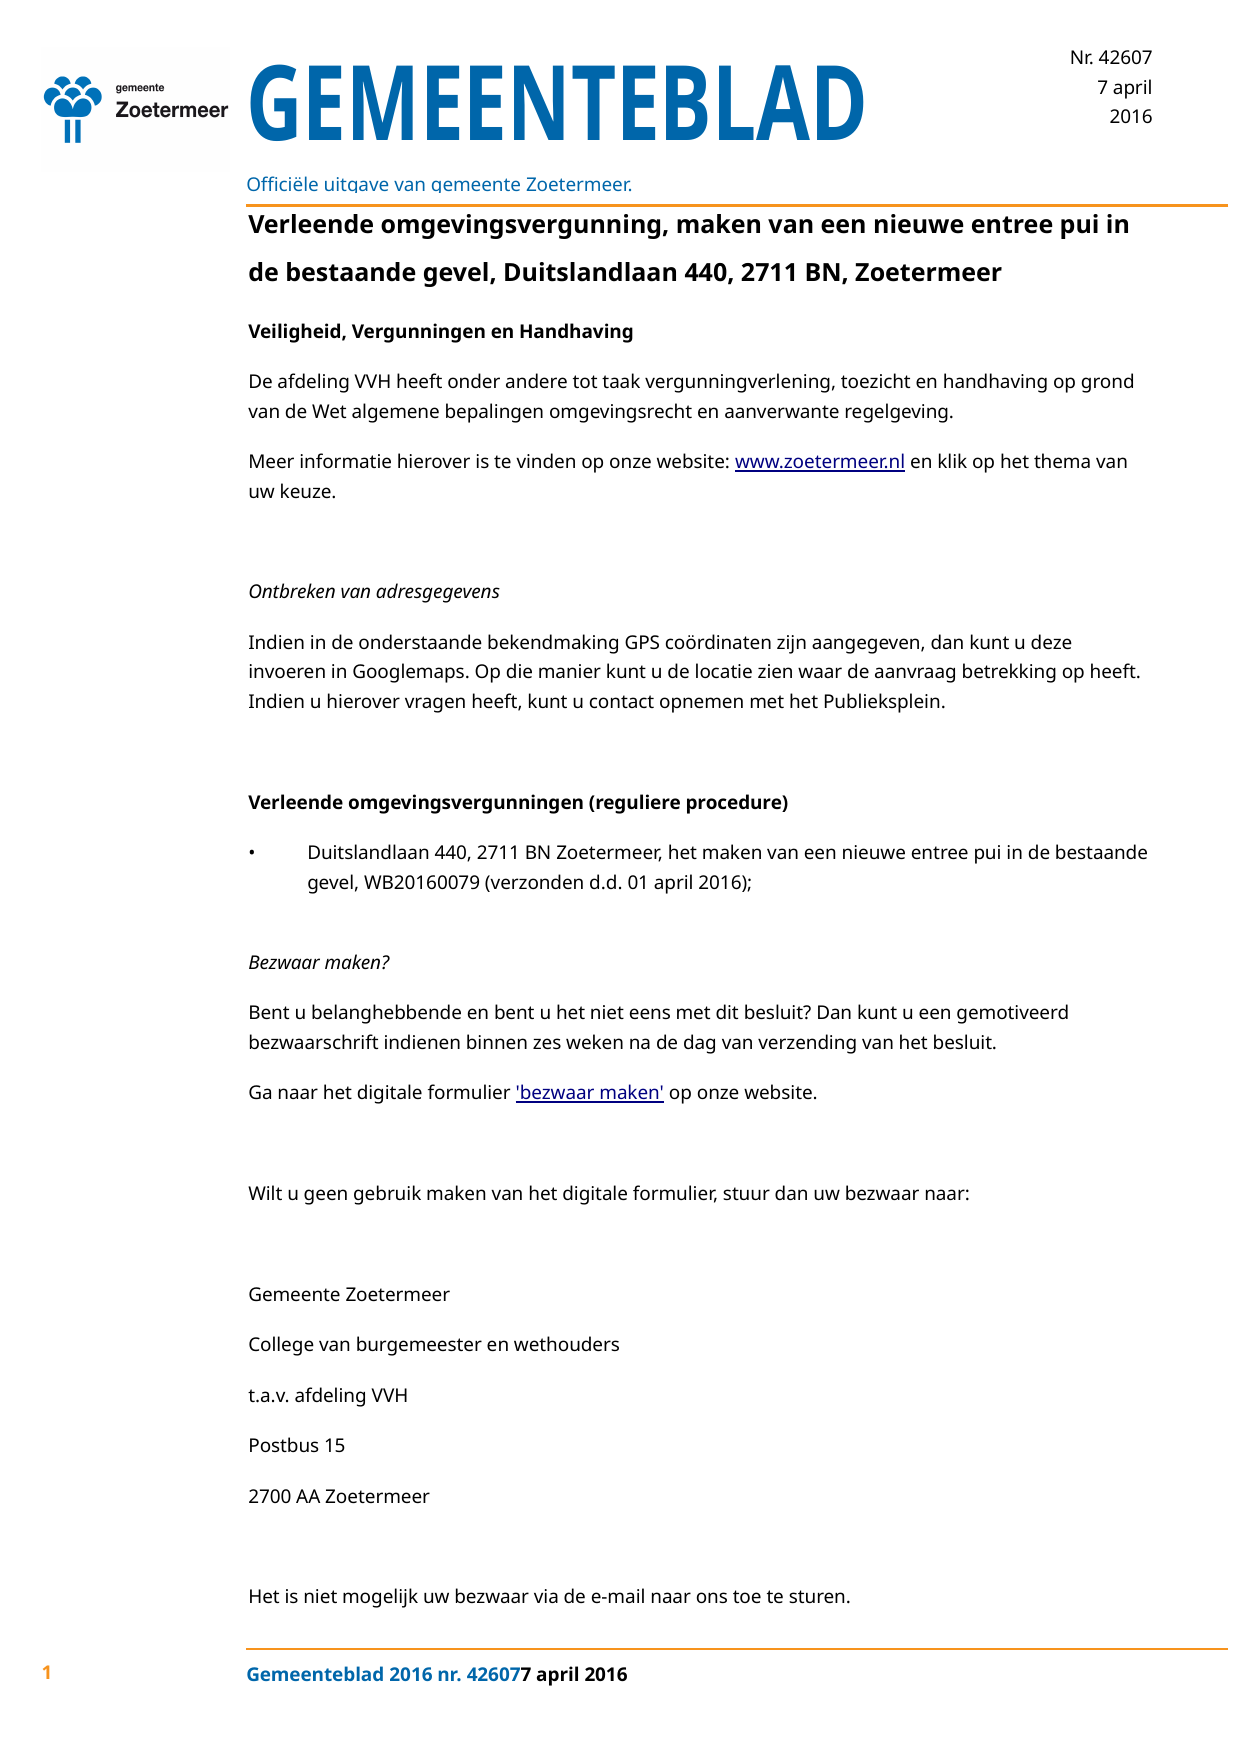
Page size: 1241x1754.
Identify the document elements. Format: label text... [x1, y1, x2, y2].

text Verleende omgevingsvergunning, maken van een nieuwe entree pui in de bestaande gevel, Duitslandlaan 440, 2711 BN, Zoetermeer [248, 207, 1152, 288]
text Gemeente Zoetermeer [248, 1281, 1152, 1307]
text Ga naar het digitale formulier 'bezwaar maken' op onze website. [248, 1079, 1152, 1105]
text Bent u belanghebbende en bent u het niet eens met dit besluit? Dan kunt u een gemotiveerd bezwaarschrift indienen binnen zes weken na de dag van verzending van het besluit. [248, 999, 1152, 1055]
text t.a.v. afdeling VVH [248, 1382, 1152, 1408]
text Ontbreken van adresgegevens [248, 579, 1152, 604]
text Postbus 15 [248, 1432, 1152, 1458]
text De afdeling VVH heeft onder andere tot taak vergunningverlening, toezicht en handhaving op grond van de Wet algemene bepalingen omgevingsrecht en aanverwante regelgeving. [248, 368, 1152, 424]
text College van burgemeester en wethouders [248, 1332, 1152, 1357]
list Duitslandlaan 440, 2711 BN Zoetermeer, het maken van een nieuwe entree pui in de bestaande gevel, WB20160079 (verzonden d.d. 01 april 2016); [248, 839, 1152, 895]
text Wilt u geen gebruik maken van het digitale formulier, stuur dan uw bezwaar naar: [248, 1180, 1152, 1206]
text Veiligheid, Vergunningen en Handhaving [248, 318, 1152, 344]
text Verleende omgevingsvergunningen (reguliere procedure) [248, 789, 1152, 815]
text Het is niet mogelijk uw bezwaar via de e-mail naar ons toe te sturen. [248, 1584, 1152, 1609]
text 2700 AA Zoetermeer [248, 1483, 1152, 1509]
text Meer informatie hierover is te vinden op onze website: www.zoetermeer.nl en klik op het thema van uw keuze. [248, 448, 1152, 504]
picture [41, 47, 231, 172]
text Indien in de onderstaande bekendmaking GPS coördinaten zijn aangegeven, dan kunt u deze invoeren in Googlemaps. Op die manier kunt u de locatie zien waar de aanvraag betrekking op heeft. Indien u hierover vragen heeft, kunt u contact opnemen met het Publieksplein. [248, 629, 1152, 714]
text Bezwaar maken? [248, 949, 1152, 975]
